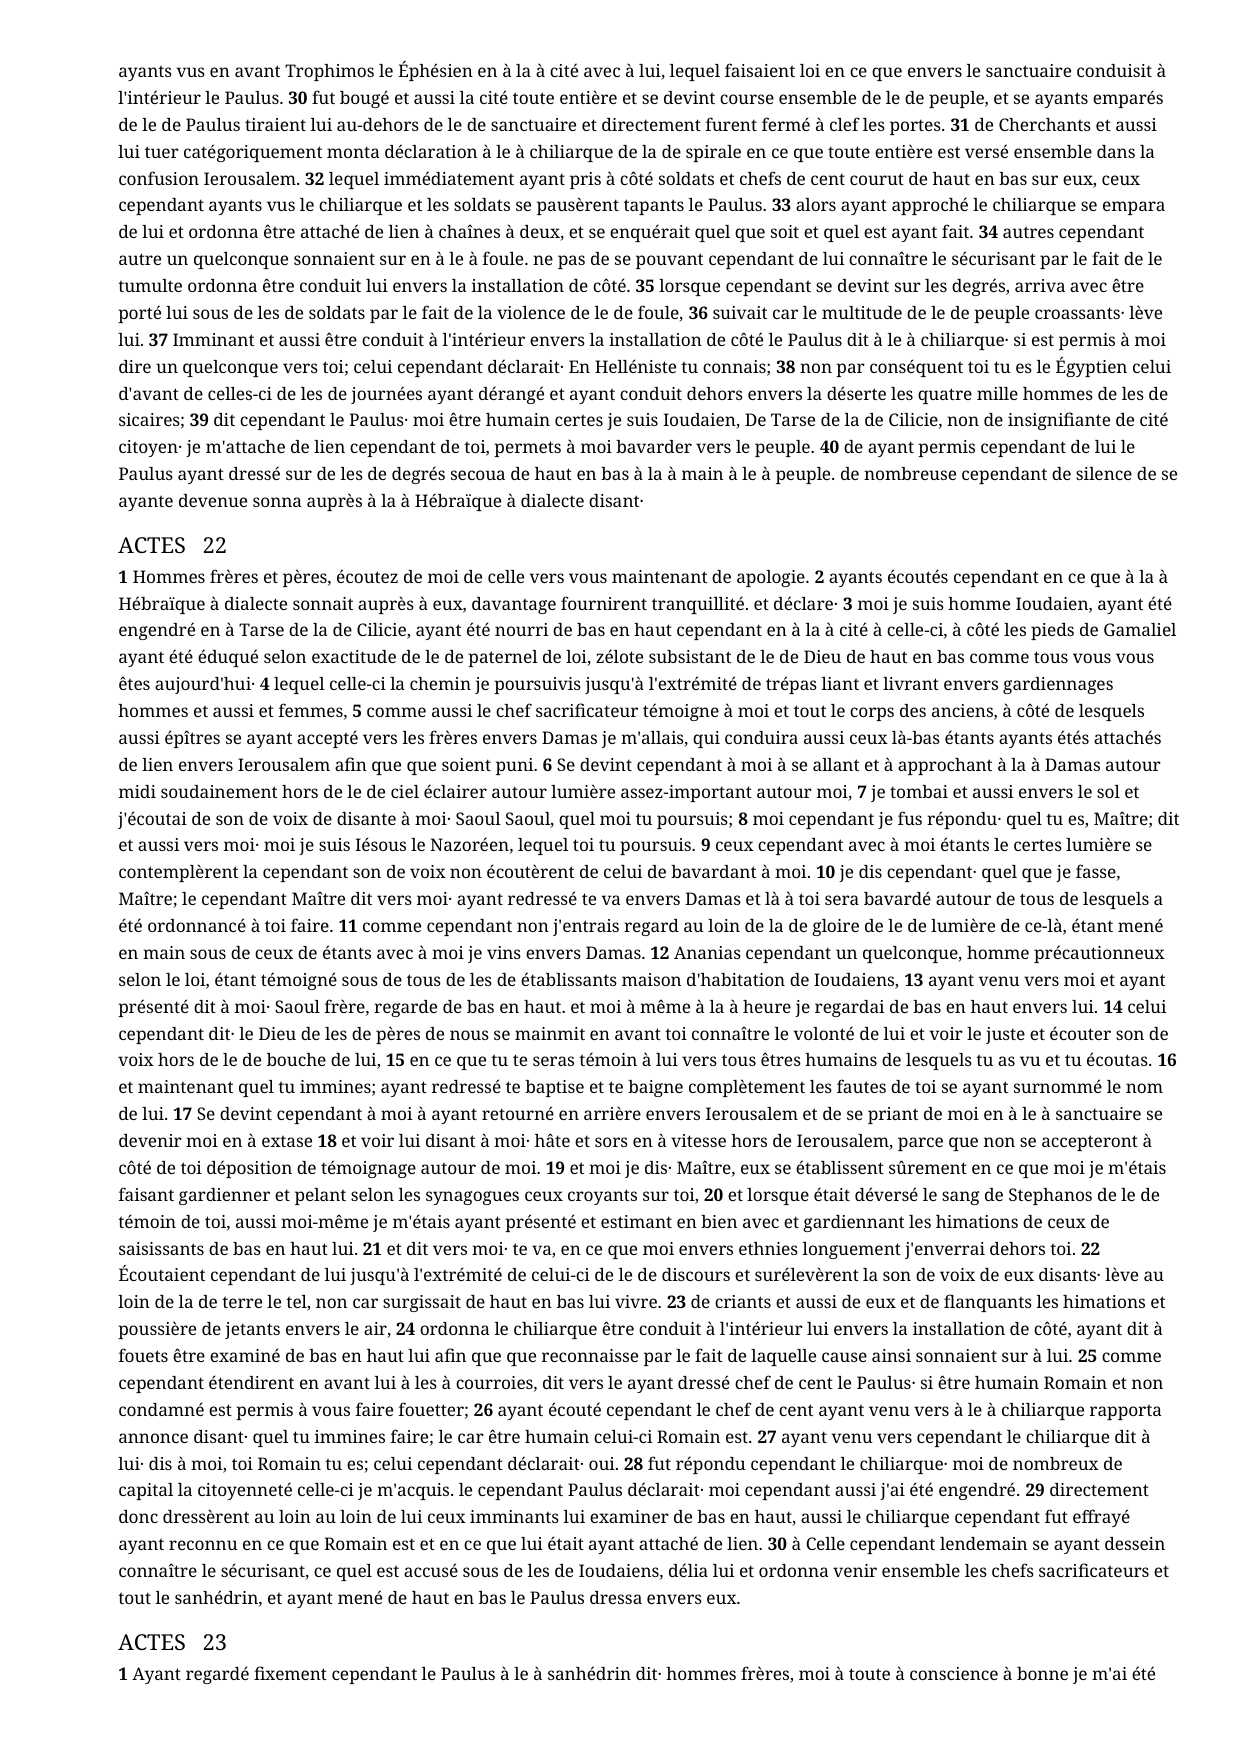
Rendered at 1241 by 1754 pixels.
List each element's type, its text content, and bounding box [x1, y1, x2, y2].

text ACTES 23 [118, 1627, 1181, 1657]
text ACTES 22 [118, 531, 1181, 560]
text 1 Hommes frères et pères, écoutez de moi de celle vers vous maintenant de apologie. 2 ayants écoutés cependant en ce que à la à Hébraïque à dialecte sonnait auprès à eux, davantage fournirent tranquillité. et déclare· 3 moi je suis homme Ioudaien, ayant été engendré en à Tarse de la de Cilicie, ayant été nourri de bas en haut cependant en à la à cité à celle-ci, à côté les pieds de Gamaliel ayant été éduqué selon exactitude de le de paternel de loi, zélote subsistant de le de Dieu de haut en bas comme tous vous vous êtes aujourd'hui· 4 lequel celle-ci la chemin je poursuivis jusqu'à l'extrémité de trépas liant et livrant envers gardiennages hommes et aussi et femmes, 5 comme aussi le chef sacrificateur témoigne à moi et tout le corps des anciens, à côté de lesquels aussi épîtres se ayant accepté vers les frères envers Damas je m'allais, qui conduira aussi ceux là-bas étants ayants étés attachés de lien envers Ierousalem afin que que soient puni. 6 Se devint cependant à moi à se allant et à approchant à la à Damas autour midi soudainement hors de le de ciel éclairer autour lumière assez-important autour moi, 7 je tombai et aussi envers le sol et j'écoutai de son de voix de disante à moi· Saoul Saoul, quel moi tu poursuis; 8 moi cependant je fus répondu· quel tu es, Maître; dit et aussi vers moi· moi je suis Iésous le Nazoréen, lequel toi tu poursuis. 9 ceux cependant avec à moi étants le certes lumière se contemplèrent la cependant son de voix non écoutèrent de celui de bavardant à moi. 10 je dis cependant· quel que je fasse, Maître; le cependant Maître dit vers moi· ayant redressé te va envers Damas et là à toi sera bavardé autour de tous de lesquels a été ordonnancé à toi faire. 11 comme cependant non j'entrais regard au loin de la de gloire de le de lumière de ce-là, étant mené en main sous de ceux de étants avec à moi je vins envers Damas. 12 Ananias cependant un quelconque, homme précautionneux selon le loi, étant témoigné sous de tous de les de établissants maison d'habitation de Ioudaiens, 13 ayant venu vers moi et ayant présenté dit à moi· Saoul frère, regarde de bas en haut. et moi à même à la à heure je regardai de bas en haut envers lui. 14 celui cependant dit· le Dieu de les de pères de nous se mainmit en avant toi connaître le volonté de lui et voir le juste et écouter son de voix hors de le de bouche de lui, 15 en ce que tu te seras témoin à lui vers tous êtres humains de lesquels tu as vu et tu écoutas. 16 et maintenant quel tu immines; ayant redressé te baptise et te baigne complètement les fautes de toi se ayant surnommé le nom de lui. 17 Se devint cependant à moi à ayant retourné en arrière envers Ierousalem et de se priant de moi en à le à sanctuaire se devenir moi en à extase 18 et voir lui disant à moi· hâte et sors en à vitesse hors de Ierousalem, parce que non se accepteront à côté de toi déposition de témoignage autour de moi. 19 et moi je dis· Maître, eux se établissent sûrement en ce que moi je m'étais faisant gardienner et pelant selon les synagogues ceux croyants sur toi, 20 et lorsque était déversé le sang de Stephanos de le de témoin de toi, aussi moi-même je m'étais ayant présenté et estimant en bien avec et gardiennant les himations de ceux de saisissants de bas en haut lui. 21 et dit vers moi· te va, en ce que moi envers ethnies longuement j'enverrai dehors toi. 22 Écoutaient cependant de lui jusqu'à l'extrémité de celui-ci de le de discours et surélevèrent la son de voix de eux disants· lève au loin de la de terre le tel, non car surgissait de haut en bas lui vivre. 23 de criants et aussi de eux et de flanquants les himations et poussière de jetants envers le air, 24 ordonna le chiliarque être conduit à l'intérieur lui envers la installation de côté, ayant dit à fouets être examiné de bas en haut lui afin que que reconnaisse par le fait de laquelle cause ainsi sonnaient sur à lui. 25 comme cependant étendirent en avant lui à les à courroies, dit vers le ayant dressé chef de cent le Paulus· si être humain Romain et non condamné est permis à vous faire fouetter; 26 ayant écouté cependant le chef de cent ayant venu vers à le à chiliarque rapporta annonce disant· quel tu immines faire; le car être humain celui-ci Romain est. 27 ayant venu vers cependant le chiliarque dit à lui· dis à moi, toi Romain tu es; celui cependant déclarait· oui. 28 fut répondu cependant le chiliarque· moi de nombreux de capital la citoyenneté celle-ci je m'acquis. le cependant Paulus déclarait· moi cependant aussi j'ai été engendré. 29 directement donc dressèrent au loin au loin de lui ceux imminants lui examiner de bas en haut, aussi le chiliarque cependant fut effrayé ayant reconnu en ce que Romain est et en ce que lui était ayant attaché de lien. 30 à Celle cependant lendemain se ayant dessein connaître le sécurisant, ce quel est accusé sous de les de Ioudaiens, délia lui et ordonna venir ensemble les chefs sacrificateurs et tout le sanhédrin, et ayant mené de haut en bas le Paulus dressa envers eux. [118, 565, 1181, 1609]
text 1 Ayant regardé fixement cependant le Paulus à le à sanhédrin dit· hommes frères, moi à toute à conscience à bonne je m'ai été [118, 1662, 1181, 1685]
text ayants vus en avant Trophimos le Éphésien en à la à cité avec à lui, lequel faisaient loi en ce que envers le sanctuaire conduisit à l'intérieur le Paulus. 30 fut bougé et aussi la cité toute entière et se devint course ensemble de le de peuple, et se ayants emparés de le de Paulus tiraient lui au-dehors de le de sanctuaire et directement furent fermé à clef les portes. 31 de Cherchants et aussi lui tuer catégoriquement monta déclaration à le à chiliarque de la de spirale en ce que toute entière est versé ensemble dans la confusion Ierousalem. 32 lequel immédiatement ayant pris à côté soldats et chefs de cent courut de haut en bas sur eux, ceux cependant ayants vus le chiliarque et les soldats se pausèrent tapants le Paulus. 33 alors ayant approché le chiliarque se empara de lui et ordonna être attaché de lien à chaînes à deux, et se enquérait quel que soit et quel est ayant fait. 34 autres cependant autre un quelconque sonnaient sur en à le à foule. ne pas de se pouvant cependant de lui connaître le sécurisant par le fait de le tumulte ordonna être conduit lui envers la installation de côté. 35 lorsque cependant se devint sur les degrés, arriva avec être porté lui sous de les de soldats par le fait de la violence de le de foule, 36 suivait car le multitude de le de peuple croassants· lève lui. 37 Imminant et aussi être conduit à l'intérieur envers la installation de côté le Paulus dit à le à chiliarque· si est permis à moi dire un quelconque vers toi; celui cependant déclarait· En Helléniste tu connais; 38 non par conséquent toi tu es le Égyptien celui d'avant de celles-ci de les de journées ayant dérangé et ayant conduit dehors envers la déserte les quatre mille hommes de les de sicaires; 39 dit cependant le Paulus· moi être humain certes je suis Ioudaien, De Tarse de la de Cilicie, non de insignifiante de cité citoyen· je m'attache de lien cependant de toi, permets à moi bavarder vers le peuple. 40 de ayant permis cependant de lui le Paulus ayant dressé sur de les de degrés secoua de haut en bas à la à main à le à peuple. de nombreuse cependant de silence de se ayante devenue sonna auprès à la à Hébraïque à dialecte disant· [118, 59, 1181, 512]
